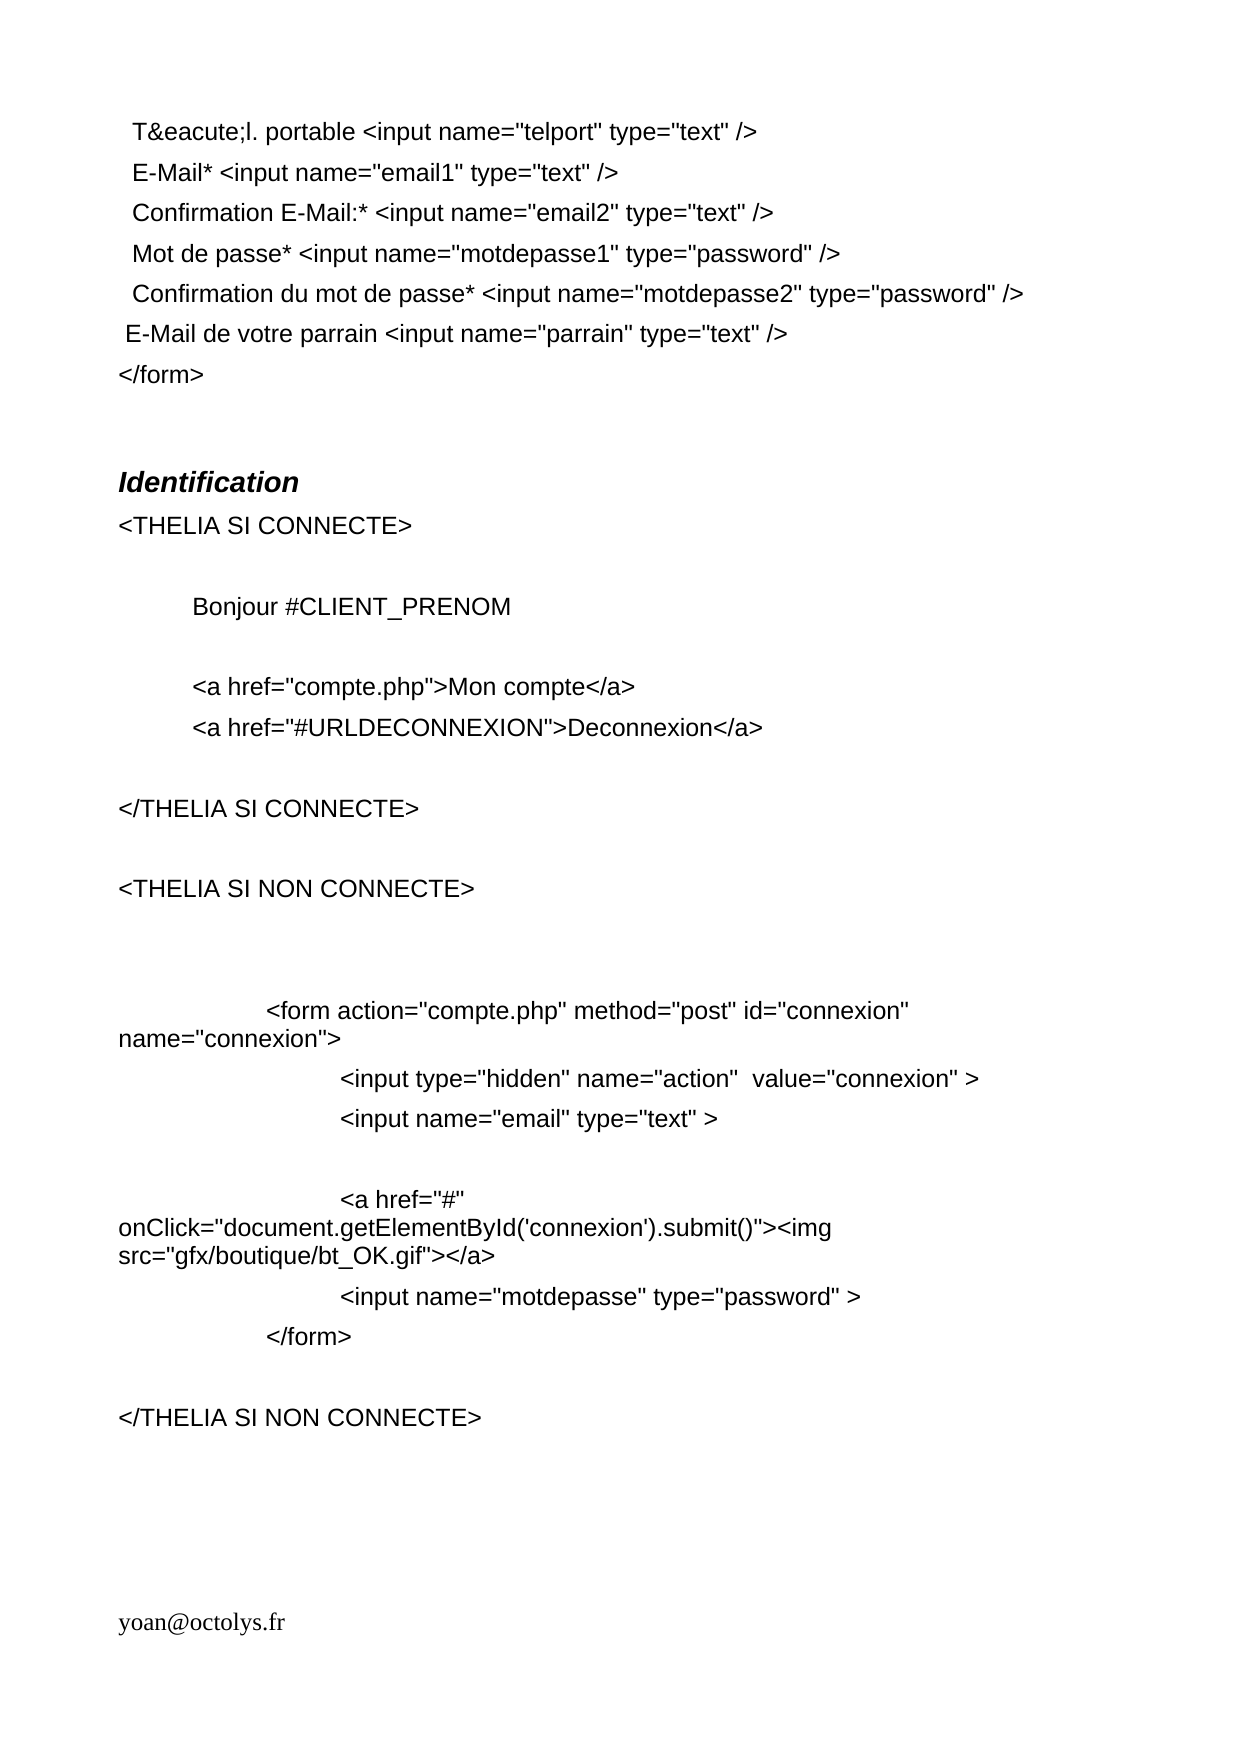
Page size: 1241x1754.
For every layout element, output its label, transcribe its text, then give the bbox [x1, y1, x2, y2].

text T&eacute;l. portable <input name="telport" type="text" /> [118, 118, 1122, 146]
text </form> [118, 1323, 1122, 1351]
text <THELIA SI CONNECTE> [118, 512, 1122, 539]
text </form> [118, 361, 1122, 388]
text <a href="#URLDECONNEXION">Deconnexion</a> [118, 714, 1122, 742]
text E-Mail de votre parrain <input name="parrain" type="text" /> [118, 320, 1122, 348]
text Bonjour #CLIENT_PRENOM [118, 592, 1122, 620]
text </THELIA SI NON CONNECTE> [118, 1404, 1122, 1432]
text <input name="motdepasse" type="password" > [118, 1282, 1122, 1310]
text Confirmation du mot de passe* <input name="motdepasse2" type="password" /> [118, 280, 1122, 308]
text <form action="compte.php" method="post" id="connexion" name="connexion"> [118, 997, 1122, 1052]
text Mot de passe* <input name="motdepasse1" type="password" /> [118, 239, 1122, 267]
text Confirmation E-Mail:* <input name="email2" type="text" /> [118, 199, 1122, 227]
text E-Mail* <input name="email1" type="text" /> [118, 158, 1122, 186]
text <input name="email" type="text" > [118, 1105, 1122, 1133]
text <input type="hidden" name="action" value="connexion" > [118, 1065, 1122, 1093]
text <a href="compte.php">Mon compte</a> [118, 673, 1122, 701]
text </THELIA SI CONNECTE> [118, 794, 1122, 822]
subtitle Identification [118, 466, 1122, 499]
text <THELIA SI NON CONNECTE> [118, 875, 1122, 903]
text <a href="#" onClick="document.getElementById('connexion').submit()"><img src="gfx/boutique/bt_OK.gif"></a> [118, 1186, 1122, 1270]
